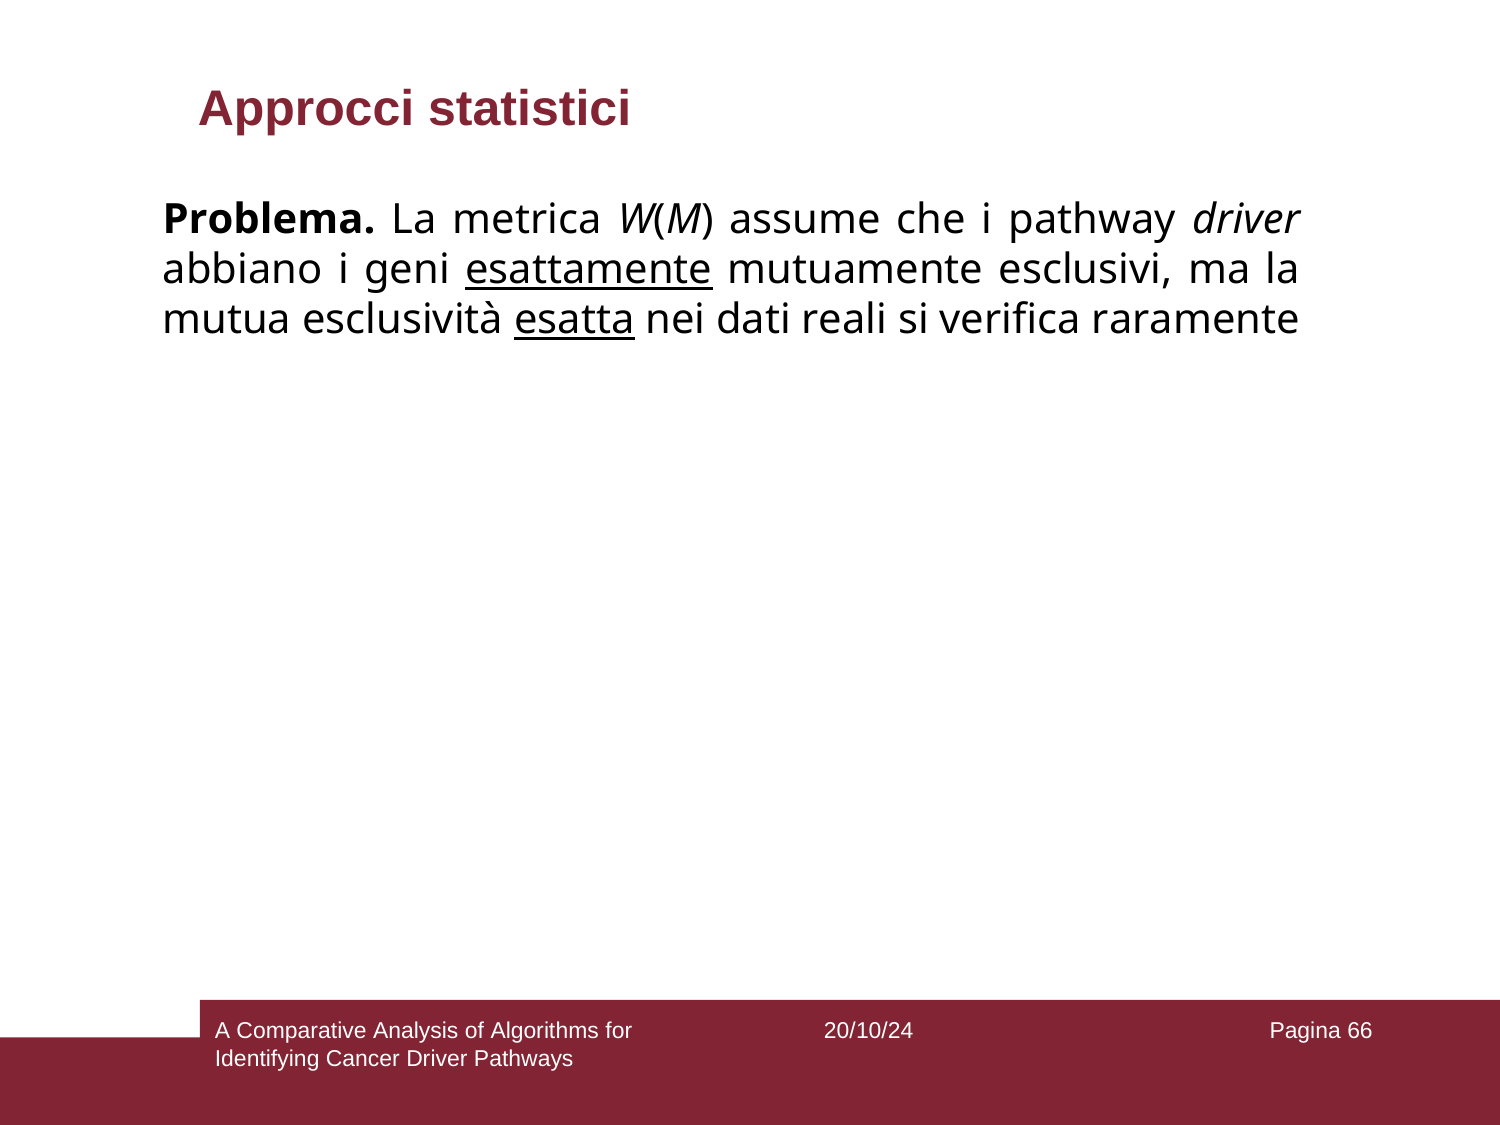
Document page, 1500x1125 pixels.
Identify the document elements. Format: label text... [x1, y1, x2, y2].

text_box Problema. La metrica W(M) assume che i pathway driver abbiano i geni esattamente mutuamente esclusivi, ma la mutua esclusività esatta nei dati reali si verifica raramente [147, 184, 1359, 350]
text_box Pagina <number> [1074, 1008, 1388, 1084]
title Approcci statistici [183, 67, 1400, 150]
text_box 20/10/24 [712, 1008, 1026, 1084]
text_box A Comparative Analysis of Algorithms for Identifying Cancer Driver Pathways [199, 1008, 676, 1084]
